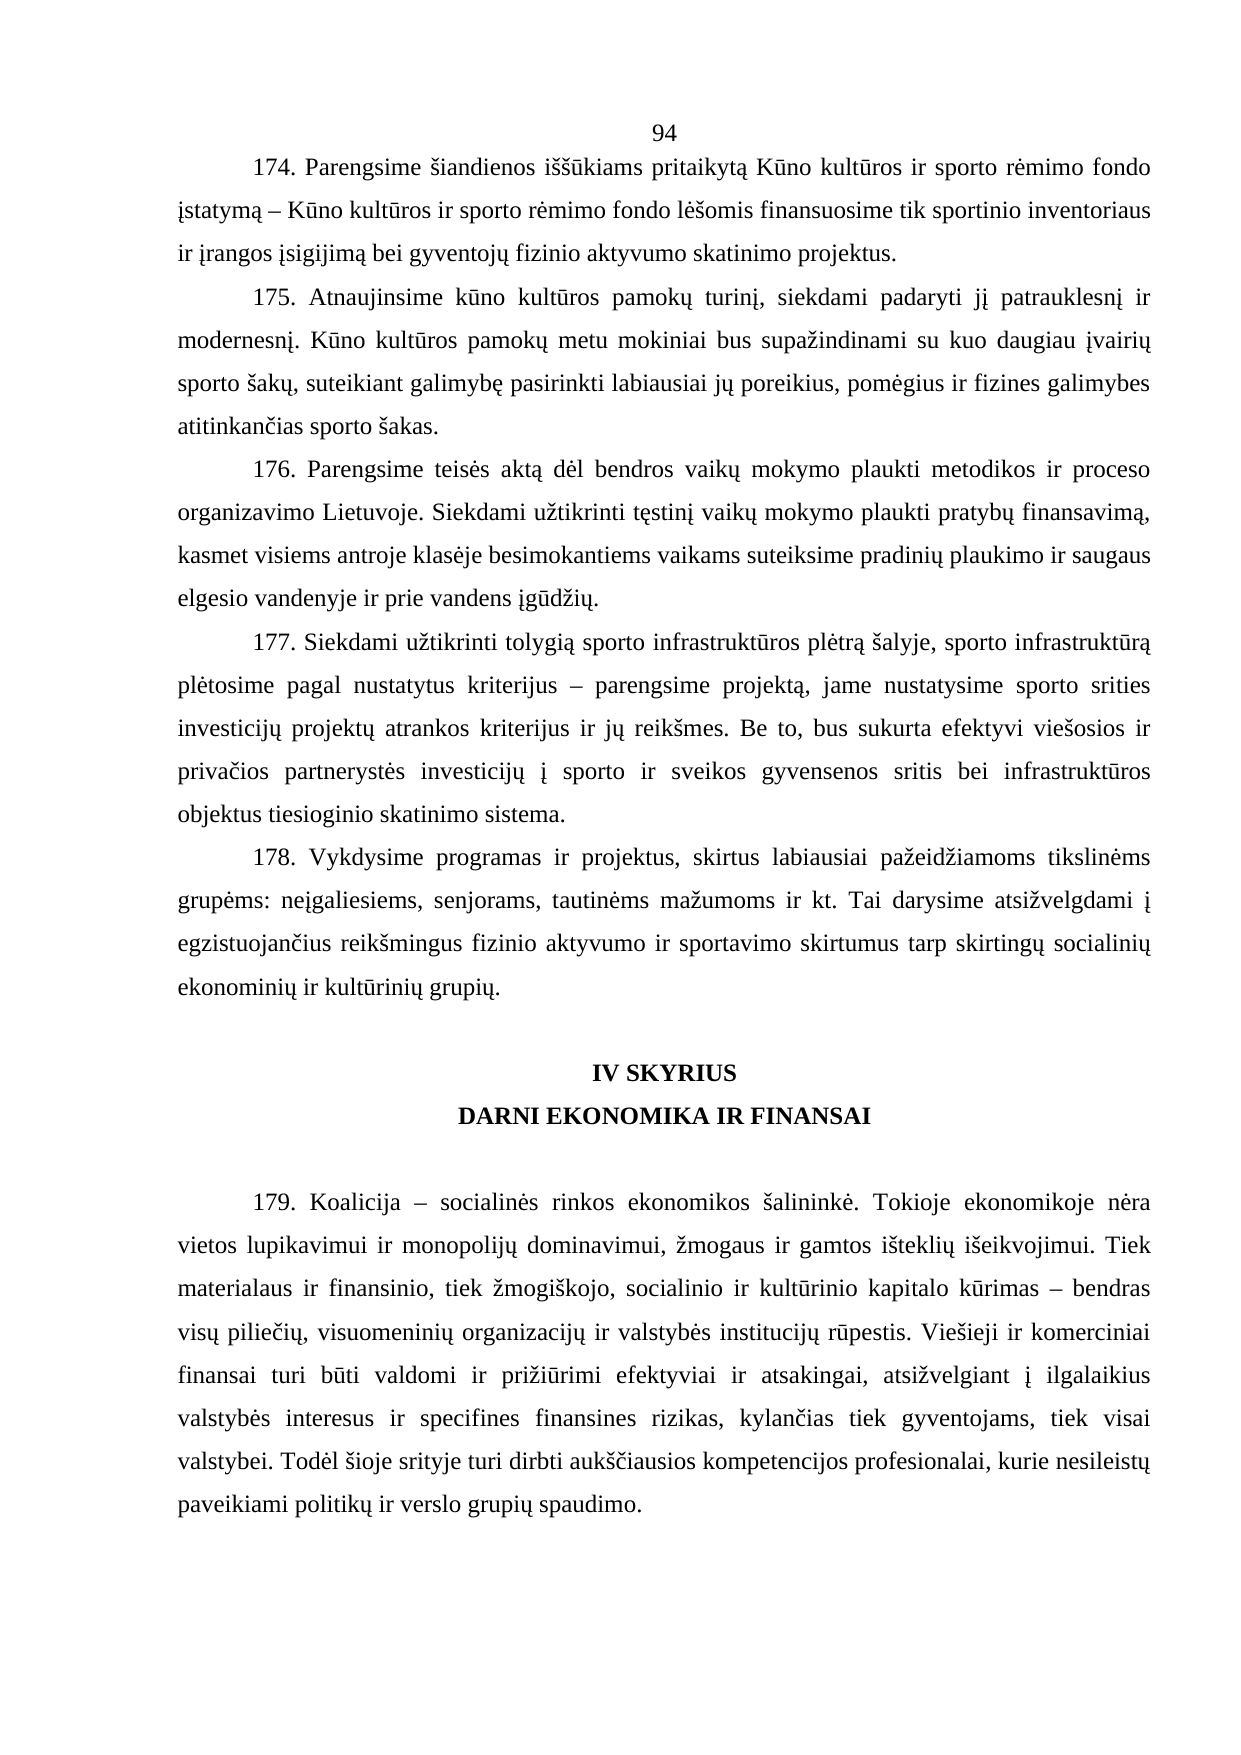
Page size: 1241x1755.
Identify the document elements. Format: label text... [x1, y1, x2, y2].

text 177. Siekdami užtikrinti tolygią sporto infrastruktūros plėtrą šalyje, sporto infrastruktūrą plėtosime pagal nustatytus kriterijus – parengsime projektą, jame nustatysime sporto srities investicijų projektų atrankos kriterijus ir jų reikšmes. Be to, bus sukurta efektyvi viešosios ir privačios partnerystės investicijų į sporto ir sveikos gyvensenos sritis bei infrastruktūros objektus tiesioginio skatinimo sistema. [177, 627, 1152, 828]
text 176. Parengsime teisės aktą dėl bendros vaikų mokymo plaukti metodikos ir proceso organizavimo Lietuvoje. Siekdami užtikrinti tęstinį vaikų mokymo plaukti pratybų finansavimą, kasmet visiems antroje klasėje besimokantiems vaikams suteiksime pradinių plaukimo ir saugaus elgesio vandenyje ir prie vandens įgūdžių. [177, 454, 1152, 612]
text 174. Parengsime šiandienos iššūkiams pritaikytą Kūno kultūros ir sporto rėmimo fondo įstatymą – Kūno kultūros ir sporto rėmimo fondo lėšomis finansuosime tik sportinio inventoriaus ir įrangos įsigijimą bei gyventojų fizinio aktyvumo skatinimo projektus. [177, 152, 1152, 267]
text IV SKYRIUS [177, 1058, 1152, 1087]
text 179. Koalicija – socialinės rinkos ekonomikos šalininkė. Tokioje ekonomikoje nėra vietos lupikavimui ir monopolijų dominavimui, žmogaus ir gamtos išteklių išeikvojimui. Tiek materialaus ir finansinio, tiek žmogiškojo, socialinio ir kultūrinio kapitalo kūrimas – bendras visų piliečių, visuomeninių organizacijų ir valstybės institucijų rūpestis. Viešieji ir komerciniai finansai turi būti valdomi ir prižiūrimi efektyviai ir atsakingai, atsižvelgiant į ilgalaikius valstybės interesus ir specifines finansines rizikas, kylančias tiek gyventojams, tiek visai valstybei. Todėl šioje srityje turi dirbti aukščiausios kompetencijos profesionalai, kurie nesileistų paveikiami politikų ir verslo grupių spaudimo. [177, 1187, 1152, 1518]
text 175. Atnaujinsime kūno kultūros pamokų turinį, siekdami padaryti jį patrauklesnį ir modernesnį. Kūno kultūros pamokų metu mokiniai bus supažindinami su kuo daugiau įvairių sporto šakų, suteikiant galimybę pasirinkti labiausiai jų poreikius, pomėgius ir fizines galimybes atitinkančias sporto šakas. [177, 282, 1152, 440]
text DARNI EKONOMIKA IR FINANSAI [177, 1101, 1152, 1130]
text 178. Vykdysime programas ir projektus, skirtus labiausiai pažeidžiamoms tikslinėms grupėms: neįgaliesiems, senjorams, tautinėms mažumoms ir kt. Tai darysime atsižvelgdami į egzistuojančius reikšmingus fizinio aktyvumo ir sportavimo skirtumus tarp skirtingų socialinių ekonominių ir kultūrinių grupių. [177, 842, 1152, 1000]
